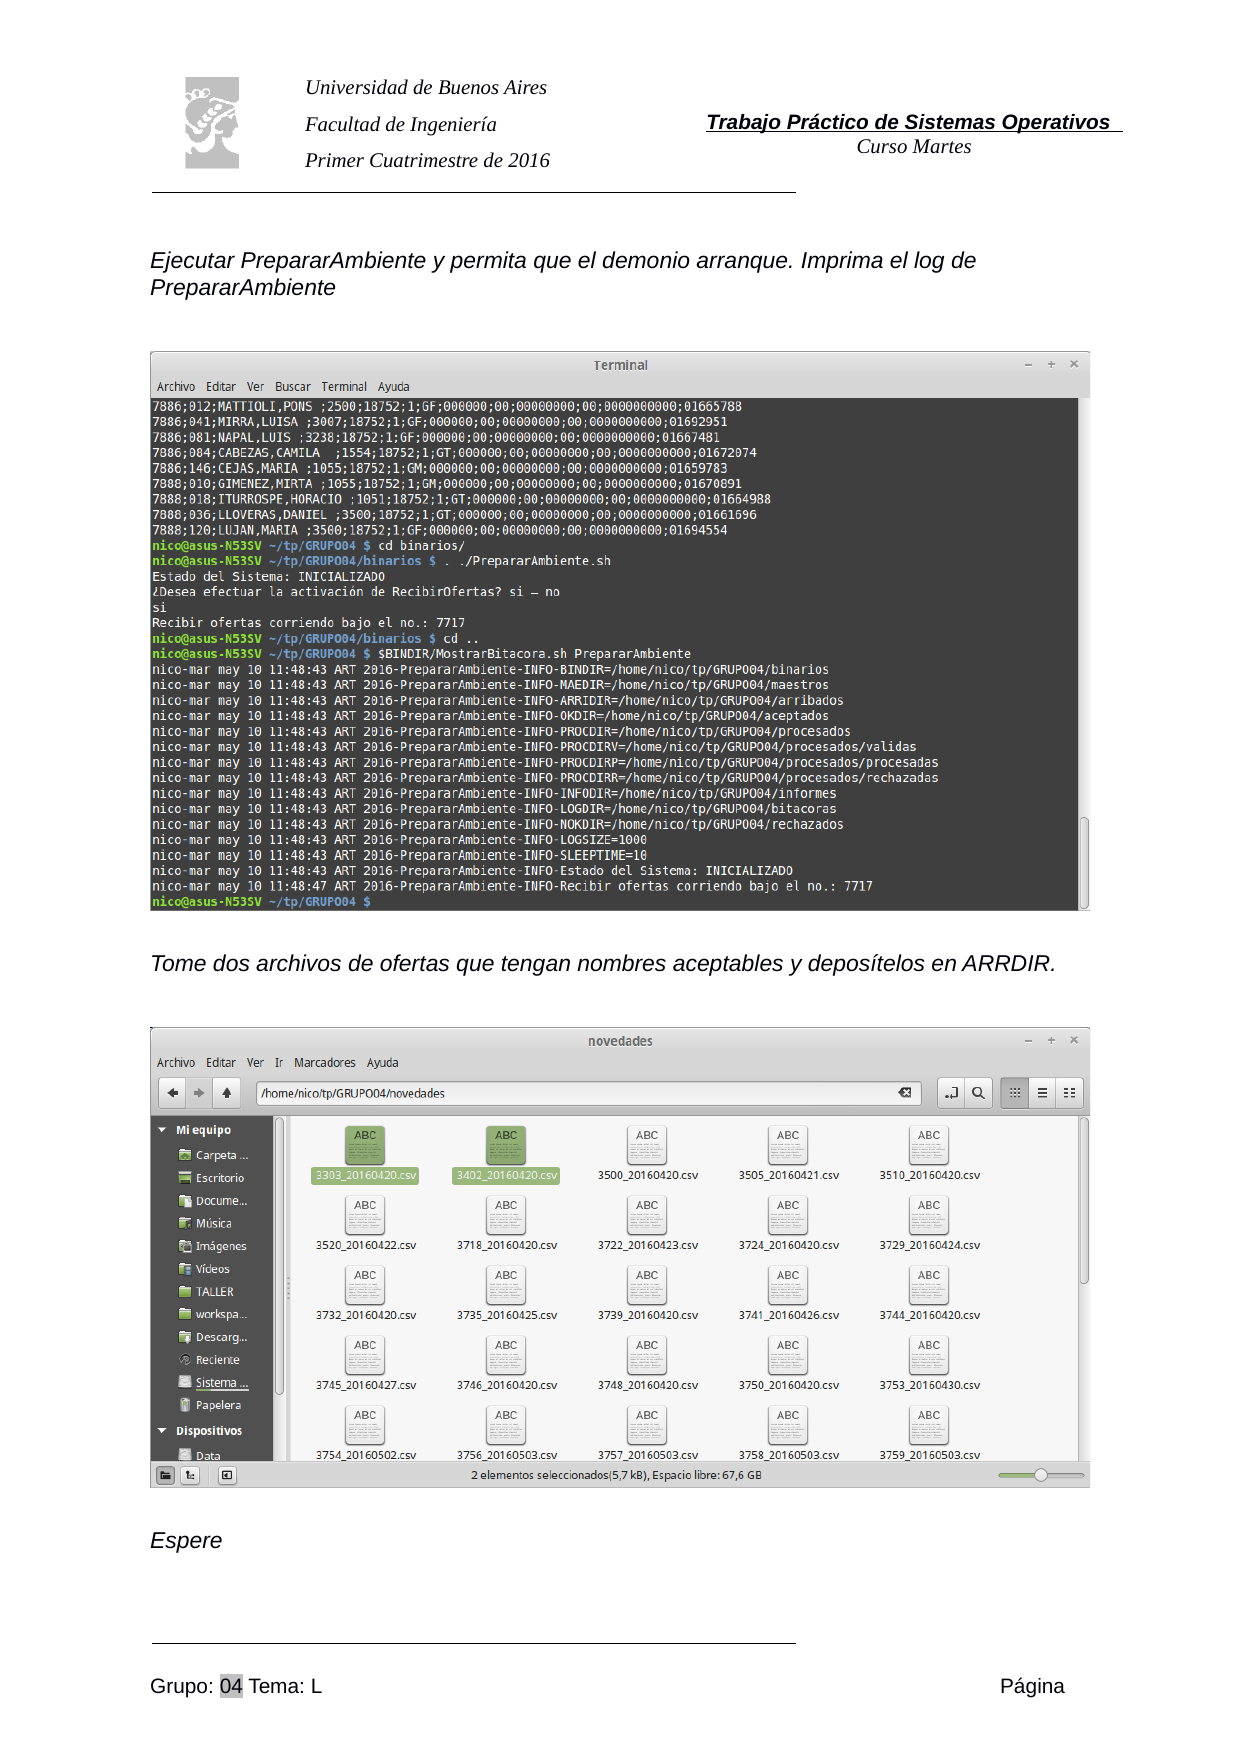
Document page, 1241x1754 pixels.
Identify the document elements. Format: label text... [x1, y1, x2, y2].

text Ejecutar PrepararAmbiente y permita que el demonio arranque. Imprima el log de PrepararAmbiente [150, 247, 1090, 300]
text Tome dos archivos de ofertas que tengan nombres aceptables y deposítelos en ARRDIR. [150, 949, 1090, 976]
text Espere [150, 1527, 1090, 1553]
picture [150, 1027, 1091, 1488]
picture [150, 351, 1091, 911]
picture [183, 75, 246, 171]
